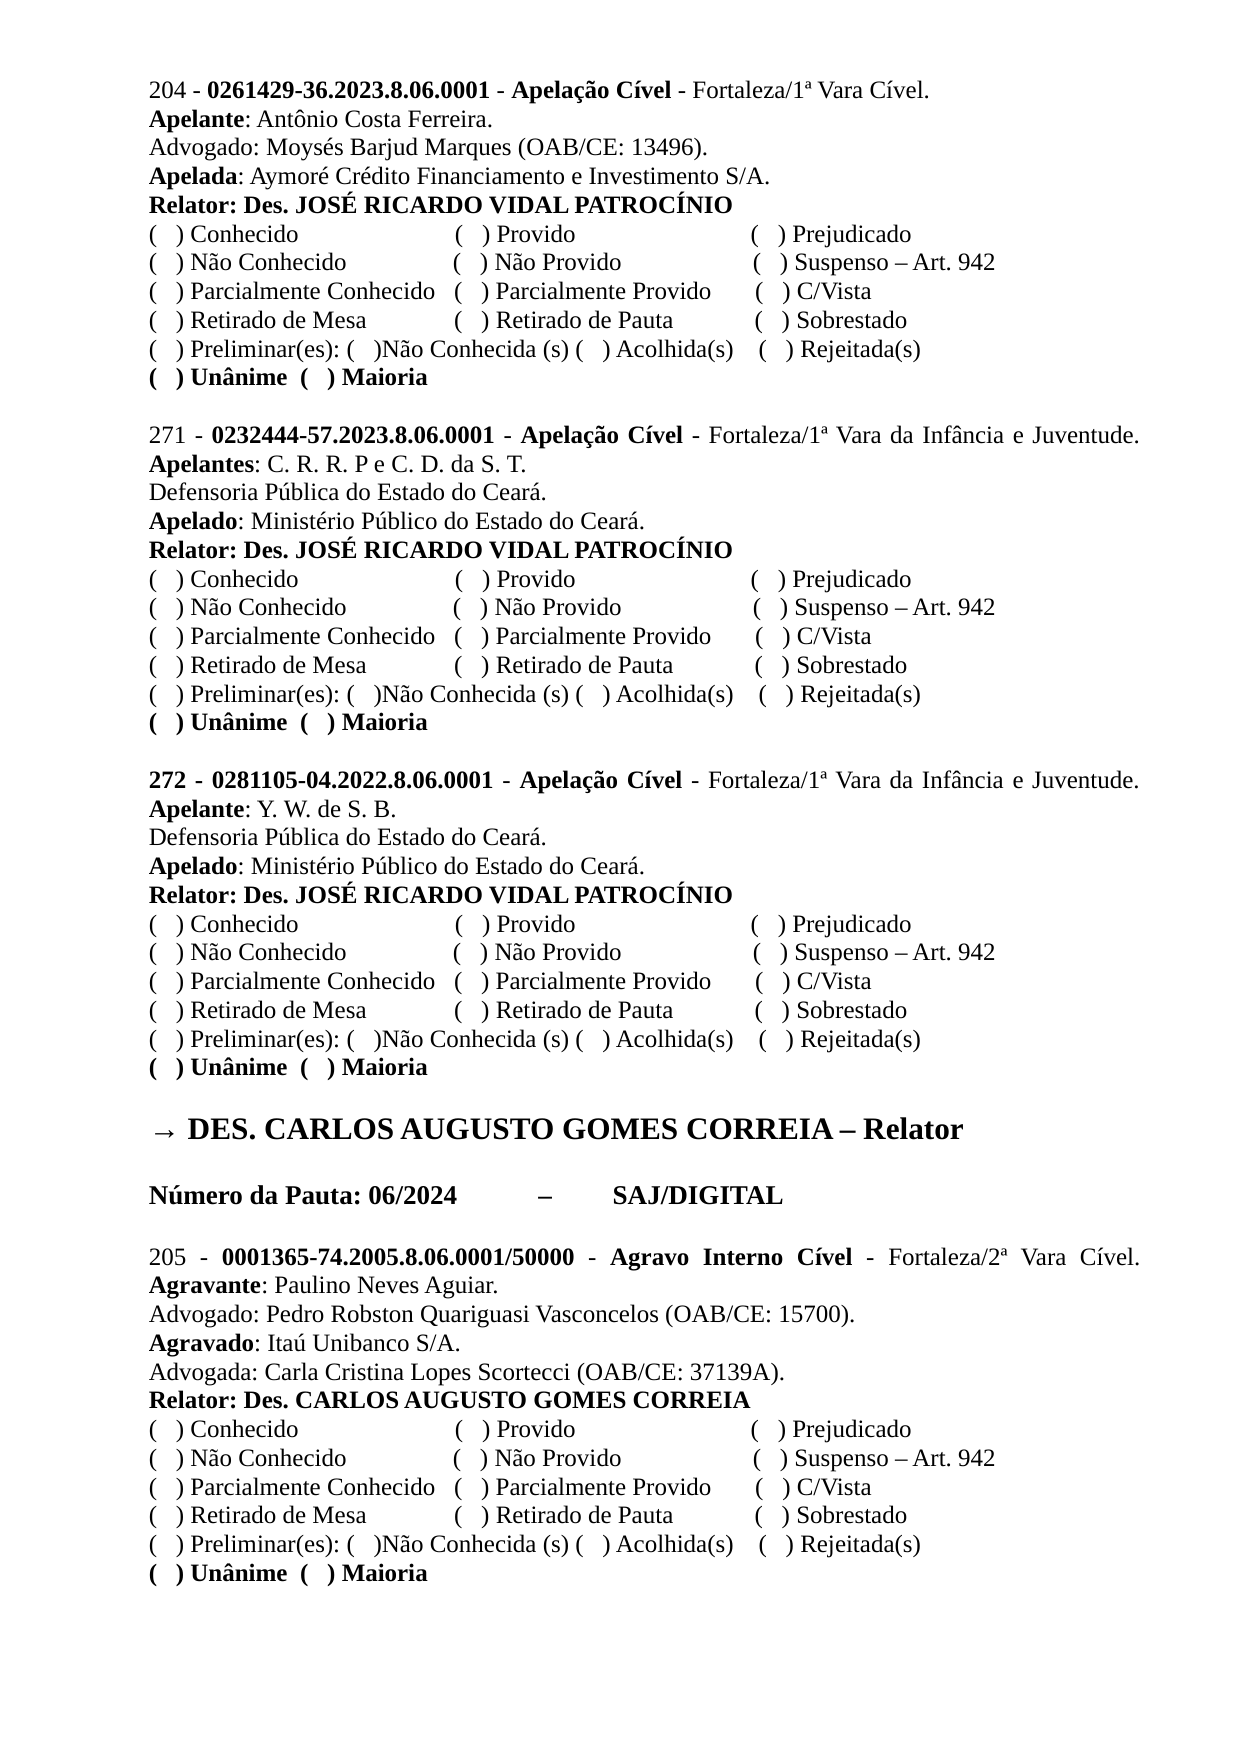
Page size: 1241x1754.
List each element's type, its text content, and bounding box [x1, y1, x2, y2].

text ( ) Unânime ( ) Maioria [148, 362, 1158, 391]
text ( ) Retirado de Mesa ( ) Retirado de Pauta ( ) Sobrestado [148, 1501, 1158, 1529]
text 271 - 0232444-57.2023.8.06.0001 - Apelação Cível - Fortaleza/1ª Vara da Infância e Juventude. Apelantes: C. R. R. P e C. D. da S. T. [148, 420, 1141, 477]
text ( ) Conhecido ( ) Provido ( ) Prejudicado [148, 1414, 1141, 1443]
text ( ) Preliminar(es): ( )Não Conhecida (s) ( ) Acolhida(s) ( ) Rejeitada(s) [148, 1024, 1158, 1052]
text ( ) Retirado de Mesa ( ) Retirado de Pauta ( ) Sobrestado [148, 650, 1158, 679]
text ( ) Parcialmente Conhecido ( ) Parcialmente Provido ( ) C/Vista [148, 621, 1158, 650]
text Advogado: Pedro Robston Quariguasi Vasconcelos (OAB/CE: 15700). [148, 1299, 1141, 1328]
text ( ) Conhecido ( ) Provido ( ) Prejudicado [148, 564, 1141, 592]
text Relator: Des. JOSÉ RICARDO VIDAL PATROCÍNIO [148, 880, 1141, 909]
text Agravado: Itaú Unibanco S/A. [148, 1328, 1141, 1357]
text ( ) Preliminar(es): ( )Não Conhecida (s) ( ) Acolhida(s) ( ) Rejeitada(s) [148, 334, 1158, 362]
text ( ) Unânime ( ) Maioria [148, 1558, 1158, 1587]
text ( ) Retirado de Mesa ( ) Retirado de Pauta ( ) Sobrestado [148, 305, 1158, 334]
text Apelada: Aymoré Crédito Financiamento e Investimento S/A. [148, 161, 1141, 190]
text Advogado: Moysés Barjud Marques (OAB/CE: 13496). [148, 132, 1141, 161]
text Número da Pauta: 06/2024 – SAJ/DIGITAL [148, 1179, 1141, 1211]
text Relator: Des. JOSÉ RICARDO VIDAL PATROCÍNIO [148, 535, 1141, 564]
text ( ) Conhecido ( ) Provido ( ) Prejudicado [148, 909, 1141, 937]
text ( ) Parcialmente Conhecido ( ) Parcialmente Provido ( ) C/Vista [148, 966, 1158, 995]
text Defensoria Pública do Estado do Ceará. [148, 477, 1141, 506]
text Relator: Des. CARLOS AUGUSTO GOMES CORREIA [148, 1386, 1141, 1414]
text Advogada: Carla Cristina Lopes Scortecci (OAB/CE: 37139A). [148, 1357, 1141, 1386]
text ( ) Preliminar(es): ( )Não Conhecida (s) ( ) Acolhida(s) ( ) Rejeitada(s) [148, 679, 1158, 707]
text Relator: Des. JOSÉ RICARDO VIDAL PATROCÍNIO [148, 190, 1141, 219]
text ( ) Não Conhecido ( ) Não Provido ( ) Suspenso – Art. 942 [148, 1443, 1158, 1472]
text → DES. CARLOS AUGUSTO GOMES CORREIA – Relator [148, 1110, 1141, 1146]
text ( ) Conhecido ( ) Provido ( ) Prejudicado [148, 219, 1141, 247]
text ( ) Retirado de Mesa ( ) Retirado de Pauta ( ) Sobrestado [148, 995, 1158, 1024]
text 272 - 0281105-04.2022.8.06.0001 - Apelação Cível - Fortaleza/1ª Vara da Infância e Juventude. Apelante: Y. W. de S. B. [148, 765, 1141, 822]
text ( ) Não Conhecido ( ) Não Provido ( ) Suspenso – Art. 942 [148, 247, 1158, 276]
text ( ) Unânime ( ) Maioria [148, 1052, 1158, 1081]
text ( ) Preliminar(es): ( )Não Conhecida (s) ( ) Acolhida(s) ( ) Rejeitada(s) [148, 1529, 1158, 1558]
text Apelado: Ministério Público do Estado do Ceará. [148, 851, 1141, 880]
text Apelante: Antônio Costa Ferreira. [148, 104, 1141, 132]
text ( ) Parcialmente Conhecido ( ) Parcialmente Provido ( ) C/Vista [148, 276, 1158, 305]
text Apelado: Ministério Público do Estado do Ceará. [148, 506, 1141, 535]
text ( ) Não Conhecido ( ) Não Provido ( ) Suspenso – Art. 942 [148, 937, 1158, 966]
text 204 - 0261429-36.2023.8.06.0001 - Apelação Cível - Fortaleza/1ª Vara Cível. [148, 75, 1141, 104]
text ( ) Não Conhecido ( ) Não Provido ( ) Suspenso – Art. 942 [148, 592, 1158, 621]
text 205 - 0001365-74.2005.8.06.0001/50000 - Agravo Interno Cível - Fortaleza/2ª Vara Cível. Agravante: Paulino Neves Aguiar. [148, 1242, 1141, 1299]
text Defensoria Pública do Estado do Ceará. [148, 822, 1141, 851]
text ( ) Parcialmente Conhecido ( ) Parcialmente Provido ( ) C/Vista [148, 1472, 1158, 1501]
text ( ) Unânime ( ) Maioria [148, 707, 1158, 736]
